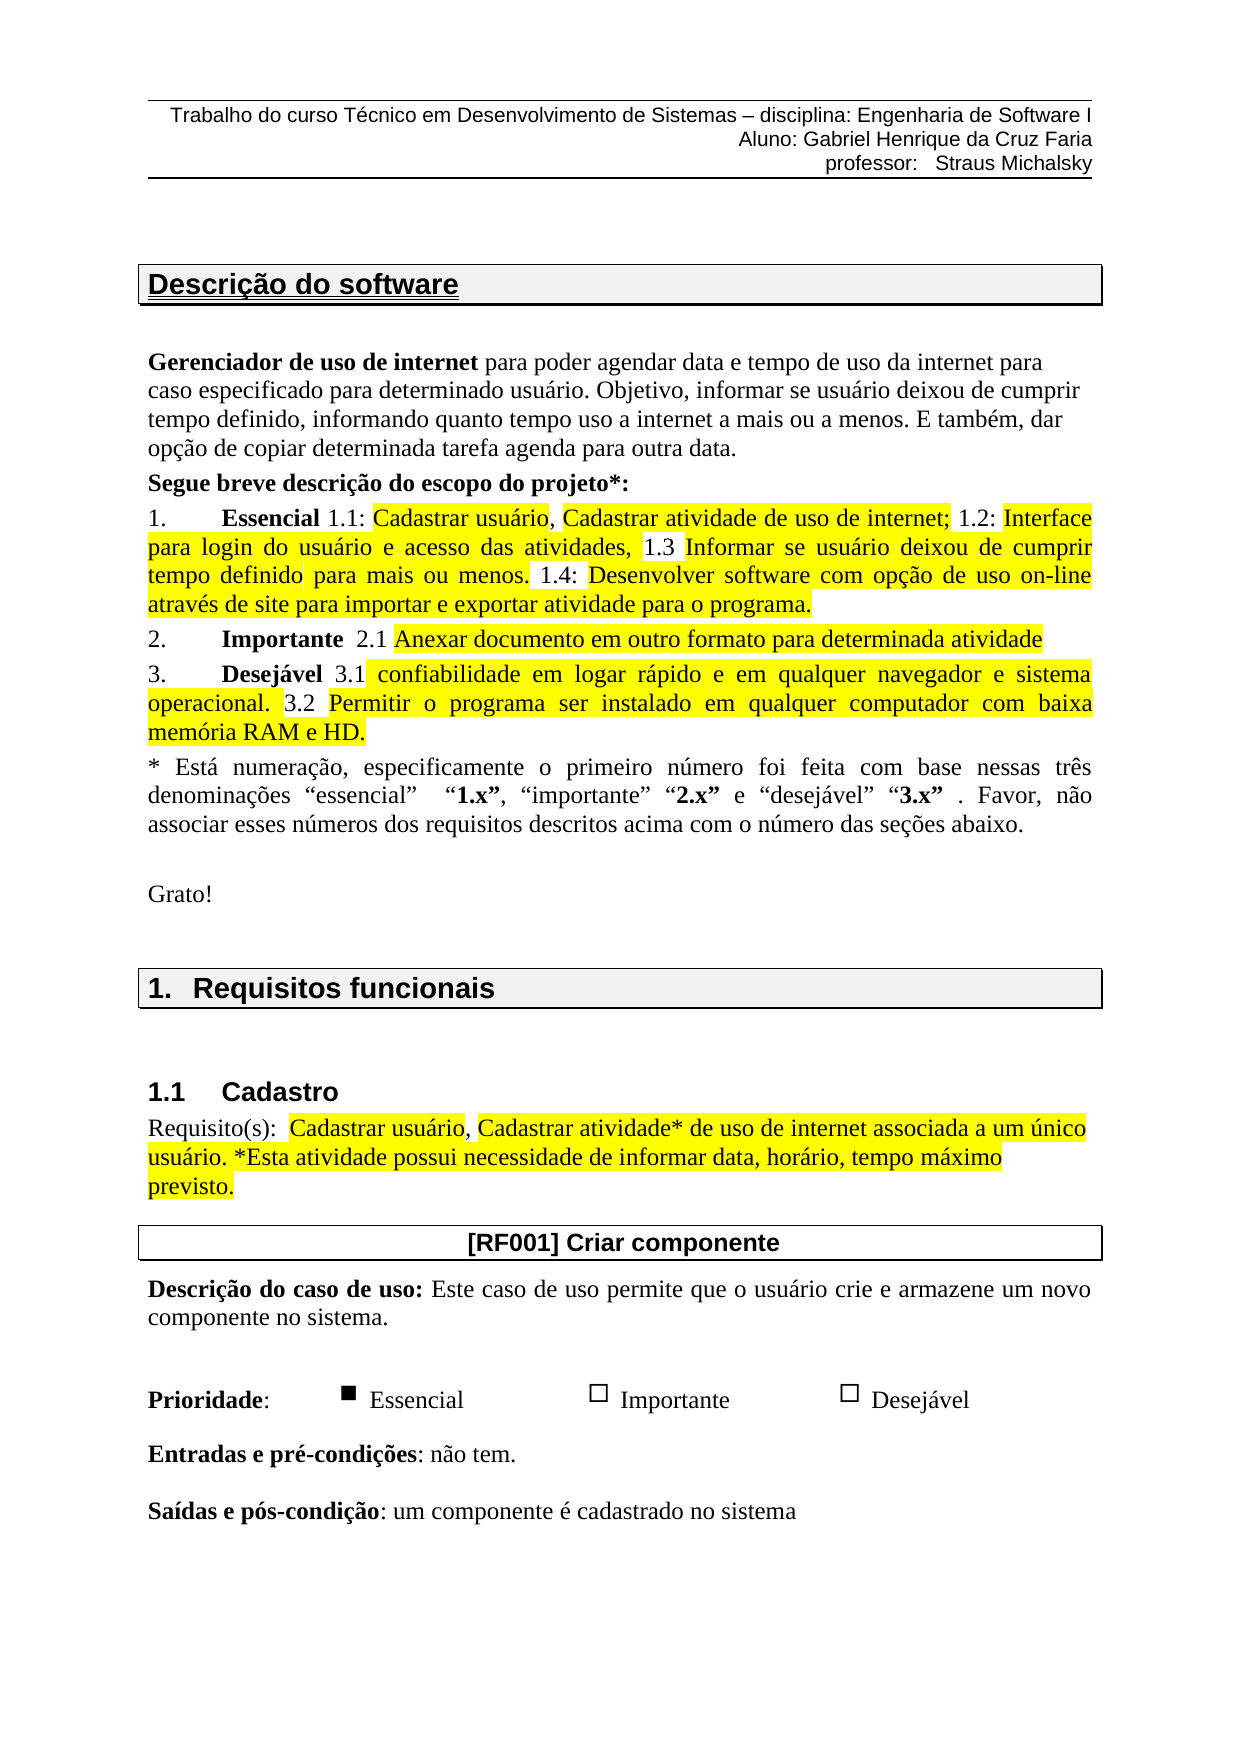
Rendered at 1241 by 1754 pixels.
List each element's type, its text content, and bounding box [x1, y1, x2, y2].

table_header  [576, 1360, 620, 1439]
table_header Desejável [871, 1360, 1015, 1439]
text Saídas e pós-condição: um componente é cadastrado no sistema [148, 1496, 1092, 1525]
text [RF001] Criar componente [139, 1226, 1101, 1259]
subtitle Cadastro [148, 1076, 1092, 1107]
text Requisito(s): Cadastrar usuário, Cadastrar atividade* de uso de internet associada a um único usuário. *Esta atividade possui necessidade de informar data, horário, tempo máximo previsto. [148, 1113, 1092, 1199]
text Gerenciador de uso de internet para poder agendar data e tempo de uso da internet para caso especificado para determinado usuário. Objetivo, informar se usuário deixou de cumprir tempo definido, informando quanto tempo uso a internet a mais ou a menos. E também, dar opção de copiar determinada tarefa agenda para outra data. [148, 347, 1092, 462]
subtitle Requisitos funcionais [139, 969, 1101, 1007]
table_header  [325, 1360, 369, 1439]
list Segue breve descrição do escopo do projeto*: [148, 468, 1092, 497]
table_header Essencial [369, 1360, 576, 1439]
list Desejável 3.1 confiabilidade em logar rápido e em qualquer navegador e sistema operacional. 3.2 Permitir o programa ser instalado em qualquer computador com baixa memória RAM e HD. [148, 659, 1092, 746]
text Entradas e pré-condições: não tem. [148, 1439, 1092, 1467]
list Essencial 1.1: Cadastrar usuário, Cadastrar atividade de uso de internet; 1.2: Interface para login do usuário e acesso das atividades, 1.3 Informar se usuário deixou de cumprir tempo definido para mais ou menos. 1.4: Desenvolver software com opção de uso on-line através de site para importar e exportar atividade para o programa. [148, 503, 1092, 618]
table_header Prioridade: [136, 1360, 325, 1439]
subtitle Descrição do software [139, 265, 1101, 303]
list Importante 2.1 Anexar documento em outro formato para determinada atividade [148, 624, 1092, 653]
text Grato! [148, 879, 1092, 908]
list * Está numeração, especificamente o primeiro número foi feita com base nessas três denominações “essencial” “1.x”, “importante” “2.x” e “desejável” “3.x” . Favor, não associar esses números dos requisitos descritos acima com o número das seções abaixo. [148, 752, 1092, 838]
table_header  [827, 1360, 871, 1439]
text Descrição do caso de uso: Este caso de uso permite que o usuário crie e armazene um novo componente no sistema. [148, 1274, 1092, 1331]
table_header Importante [620, 1360, 827, 1439]
